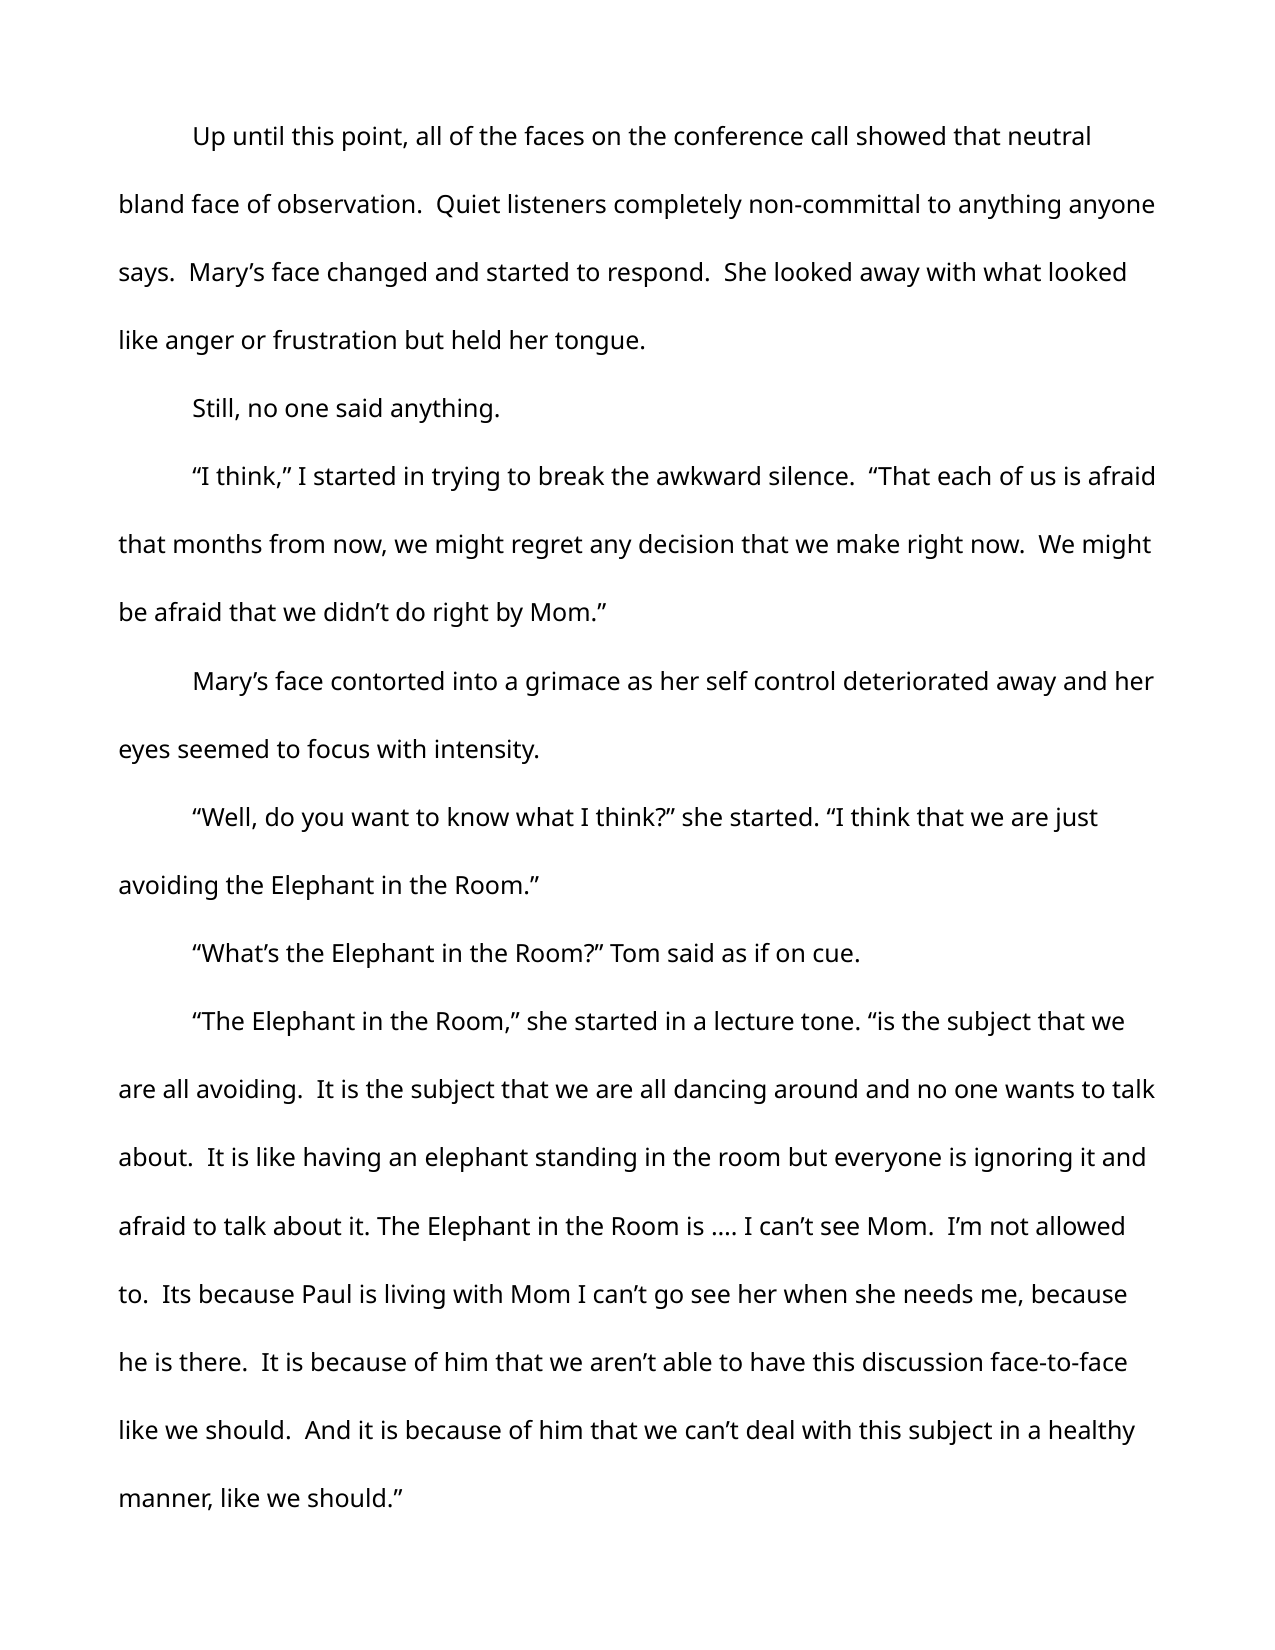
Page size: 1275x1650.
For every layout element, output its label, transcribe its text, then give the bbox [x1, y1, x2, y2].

text Mary’s face contorted into a grimace as her self control deteriorated away and her eyes seemed to focus with intensity. [118, 663, 1157, 765]
text “I think,” I started in trying to break the awkward silence. “That each of us is afraid that months from now, we might regret any decision that we make right now. We might be afraid that we didn’t do right by Mom.” [118, 459, 1157, 629]
text “The Elephant in the Room,” she started in a lecture tone. “is the subject that we are all avoiding. It is the subject that we are all dancing around and no one wants to talk about. It is like having an elephant standing in the room but everyone is ignoring it and afraid to talk about it. The Elephant in the Room is …. I can’t see Mom. I’m not allowed to. Its because Paul is living with Mom I can’t go see her when she needs me, because he is there. It is because of him that we aren’t able to have this discussion face-to-face like we should. And it is because of him that we can’t deal with this subject in a healthy manner, like we should.” [118, 1004, 1157, 1515]
text “What’s the Elephant in the Room?” Tom said as if on cue. [118, 936, 1157, 970]
text Up until this point, all of the faces on the conference call showed that neutral bland face of observation. Quiet listeners completely non-committal to anything anyone says. Mary’s face changed and started to respond. She looked away with what looked like anger or frustration but held her tongue. [118, 118, 1157, 357]
text Still, no one said anything. [118, 391, 1157, 425]
text “Well, do you want to know what I think?” she started. “I think that we are just avoiding the Elephant in the Room.” [118, 799, 1157, 902]
